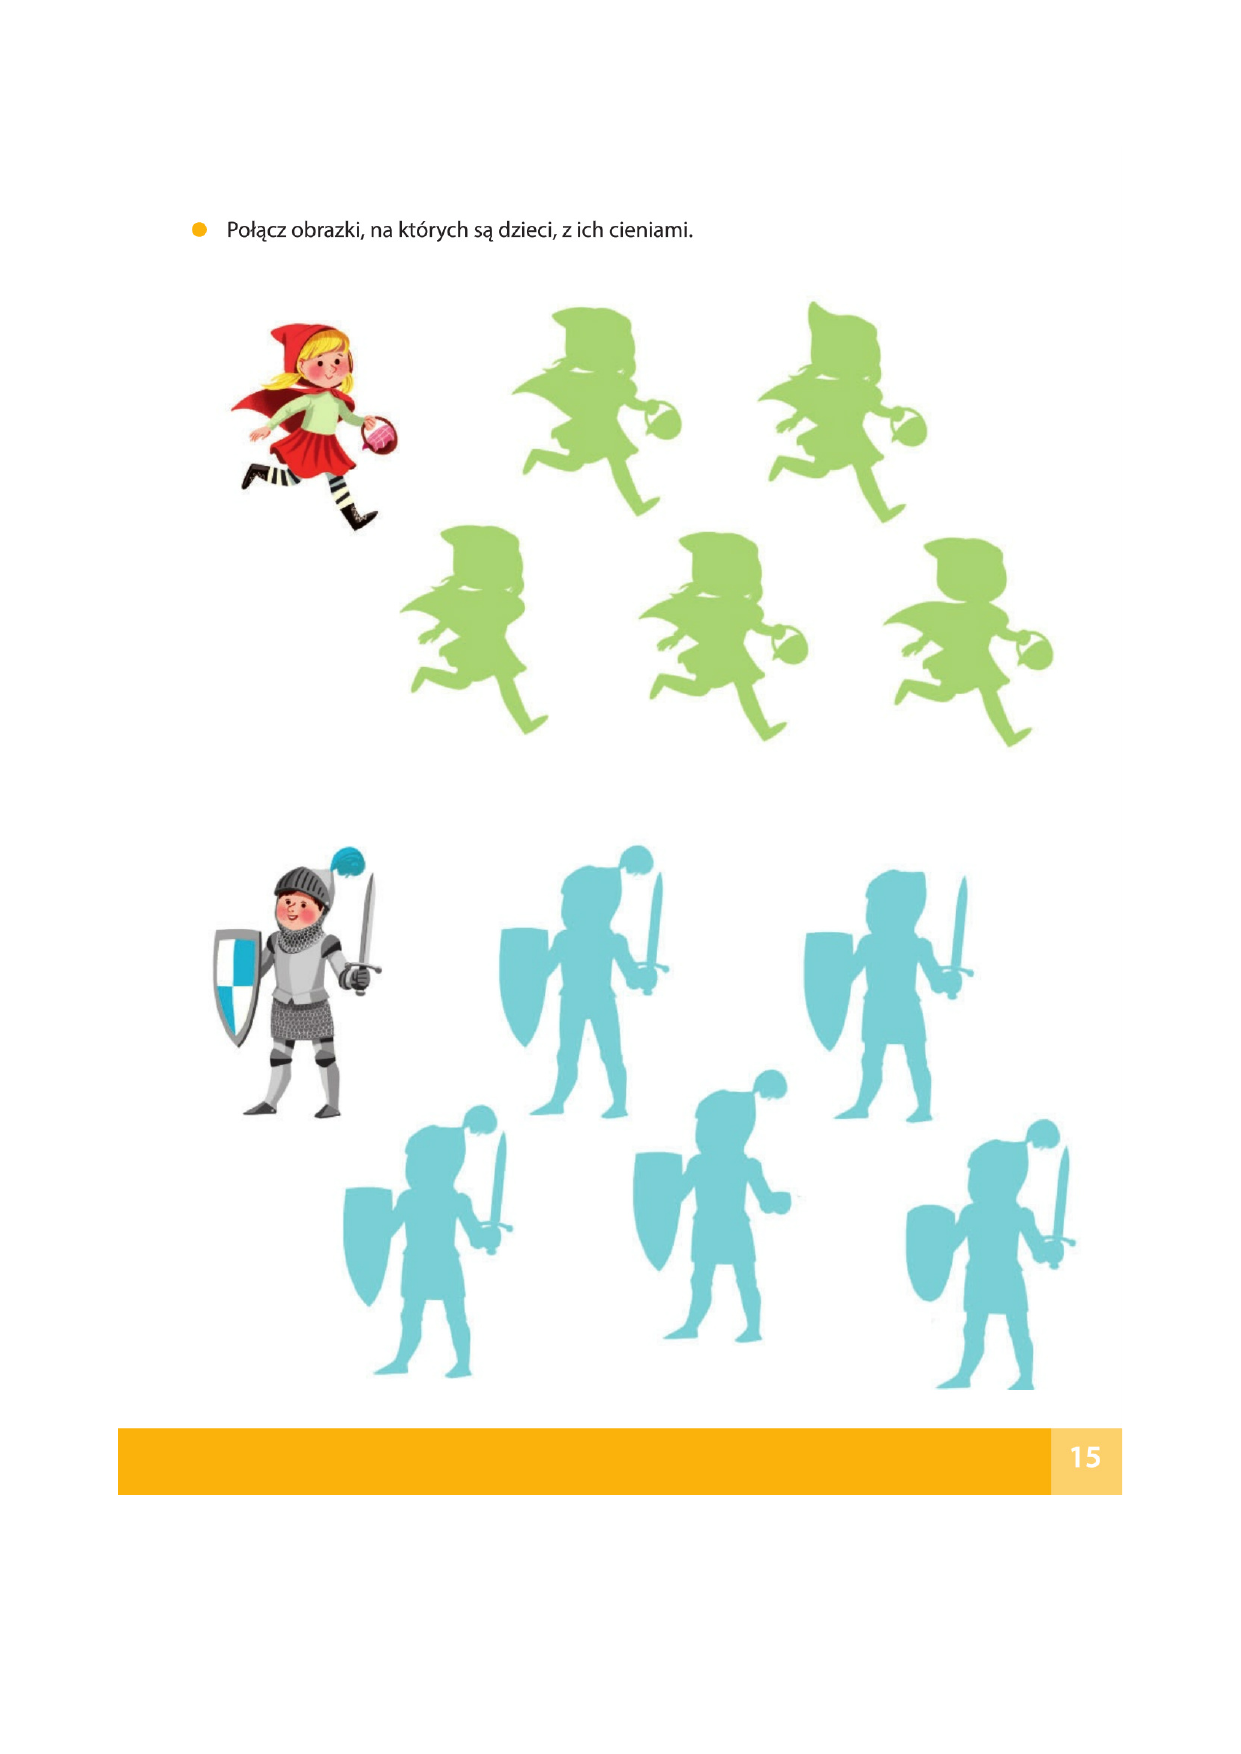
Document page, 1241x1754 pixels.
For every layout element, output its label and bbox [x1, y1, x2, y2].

picture [118, 146, 1123, 1495]
